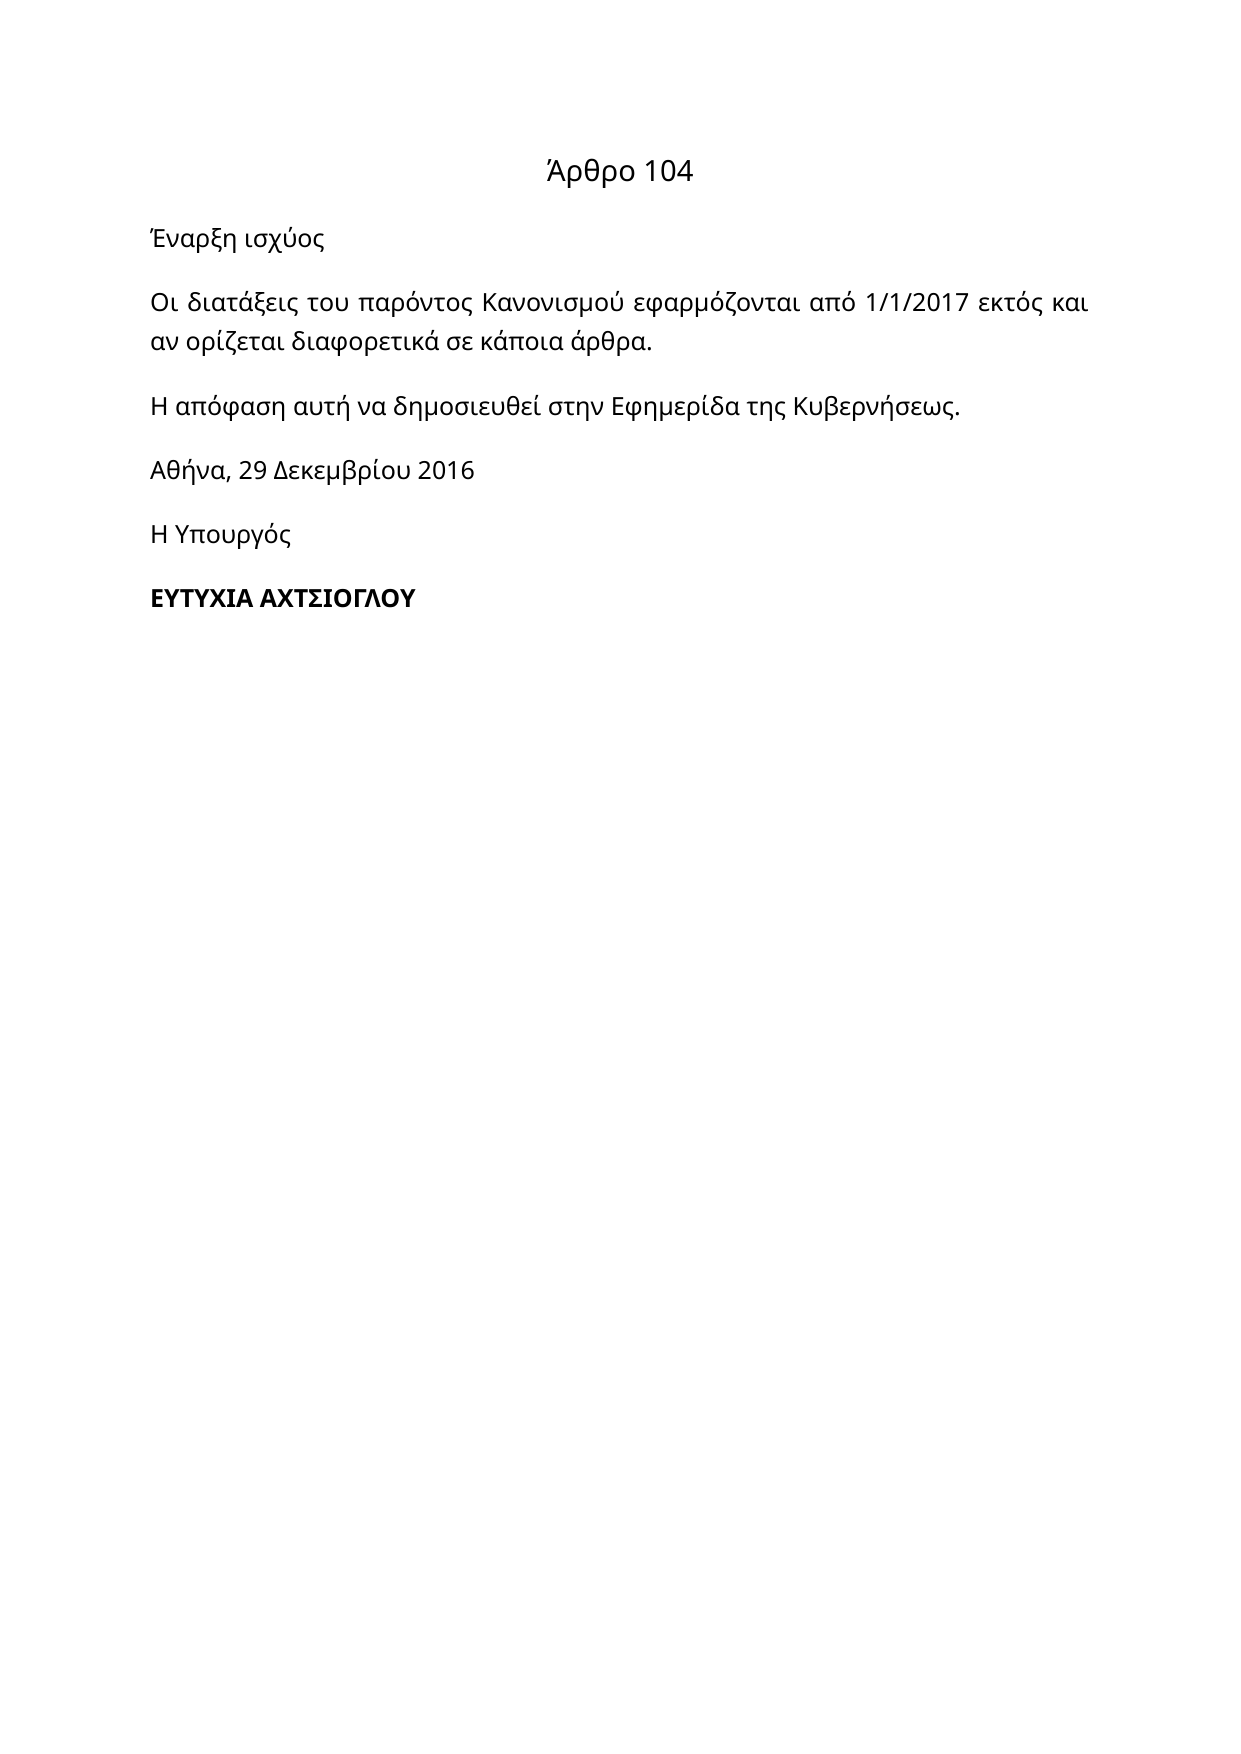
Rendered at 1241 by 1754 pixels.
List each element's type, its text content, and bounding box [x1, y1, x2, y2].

text Αθήνα, 29 Δεκεμβρίου 2016 [150, 452, 1090, 486]
text Η Υπουργός [150, 516, 1090, 551]
text Οι διατάξεις του παρόντος Κανονισμού εφαρμόζονται από 1/1/2017 εκτός και αν ορίζεται διαφορετικά σε κάποια άρθρα. [150, 285, 1090, 358]
text Έναρξη ισχύος [150, 221, 1090, 255]
text Η απόφαση αυτή να δημοσιευθεί στην Εφημερίδα της Κυβερνήσεως. [150, 388, 1090, 422]
text ΕΥΤΥΧΙΑ ΑΧΤΣΙΟΓΛΟΥ [150, 581, 1090, 615]
subtitle Άρθρο 104 [150, 150, 1090, 190]
